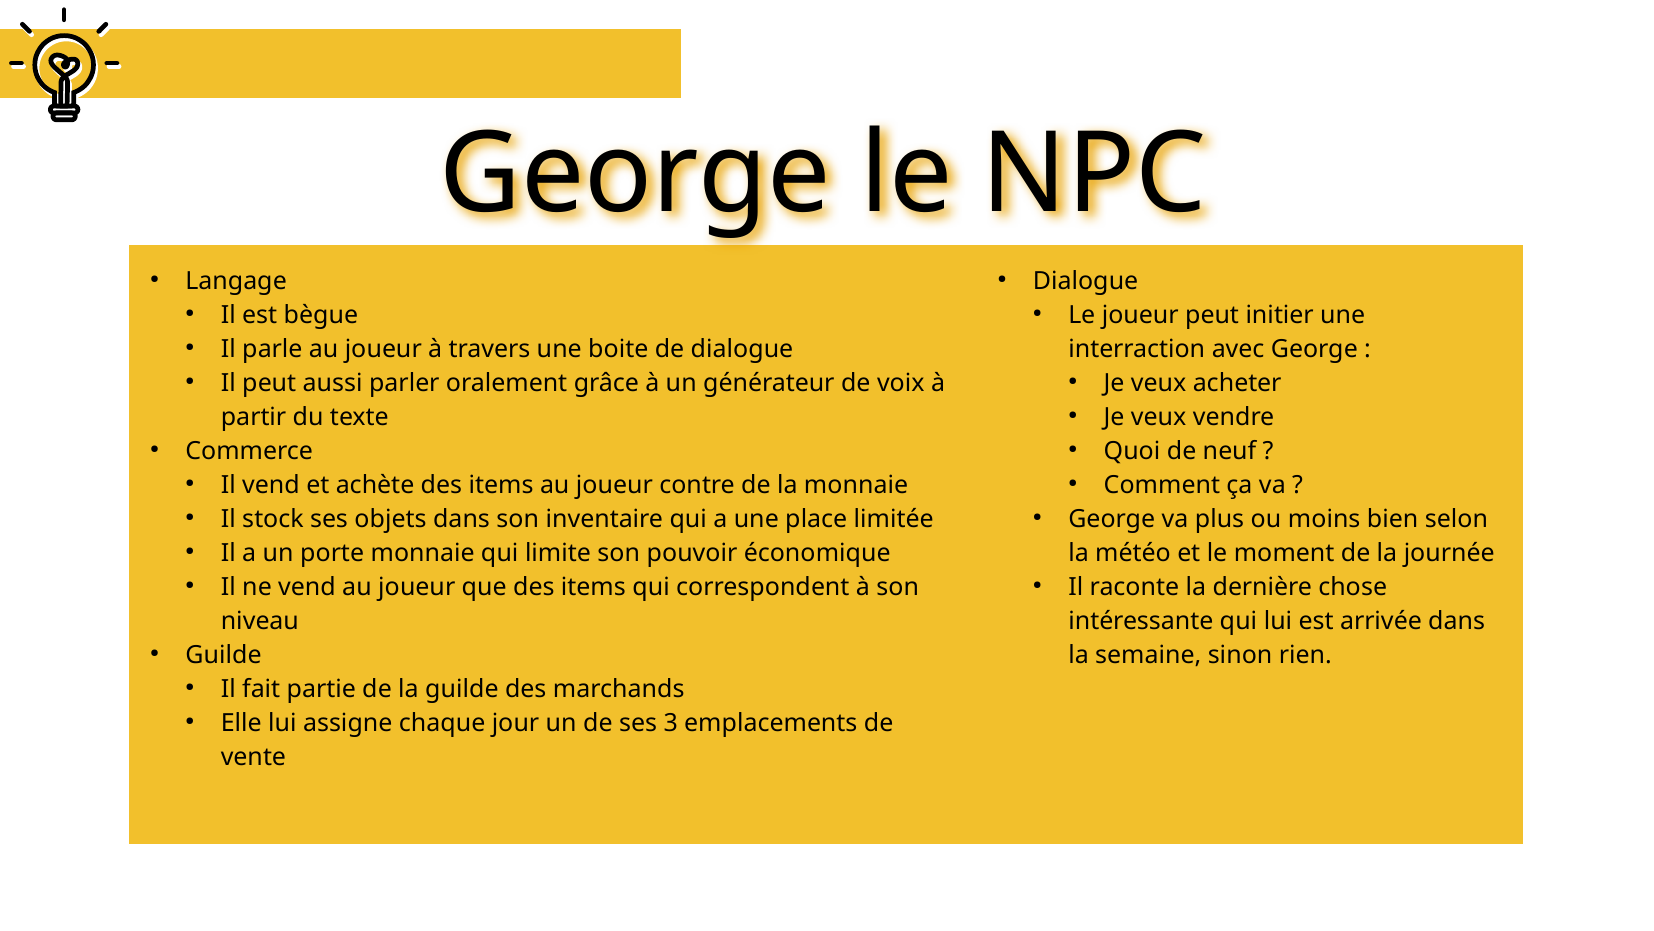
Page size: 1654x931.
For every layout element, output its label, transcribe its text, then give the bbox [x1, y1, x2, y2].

text_box Langage Il est bègue Il parle au joueur à travers une boite de dialogue Il peut aussi parler oralement grâce à un générateur de voix à partir du texte Commerce Il vend et achète des items au joueur contre de la monnaie Il stock ses objets dans son inventaire qui a une place limitée Il a un porte monnaie qui limite son pouvoir économique Il ne vend au joueur que des items qui correspondent à son niveau Guilde Il fait partie de la guilde des marchands Elle lui assigne chaque jour un de ses 3 emplacements de vente [150, 262, 953, 826]
title George le NPC [265, 88, 1381, 248]
text_box Dialogue Le joueur peut initier une interraction avec George : Je veux acheter Je veux vendre Quoi de neuf ? Comment ça va ? George va plus ou moins bien selon la météo et le moment de la journée Il raconte la dernière chose intéressante qui lui est arrivée dans la semaine, sinon rien. [997, 262, 1501, 826]
